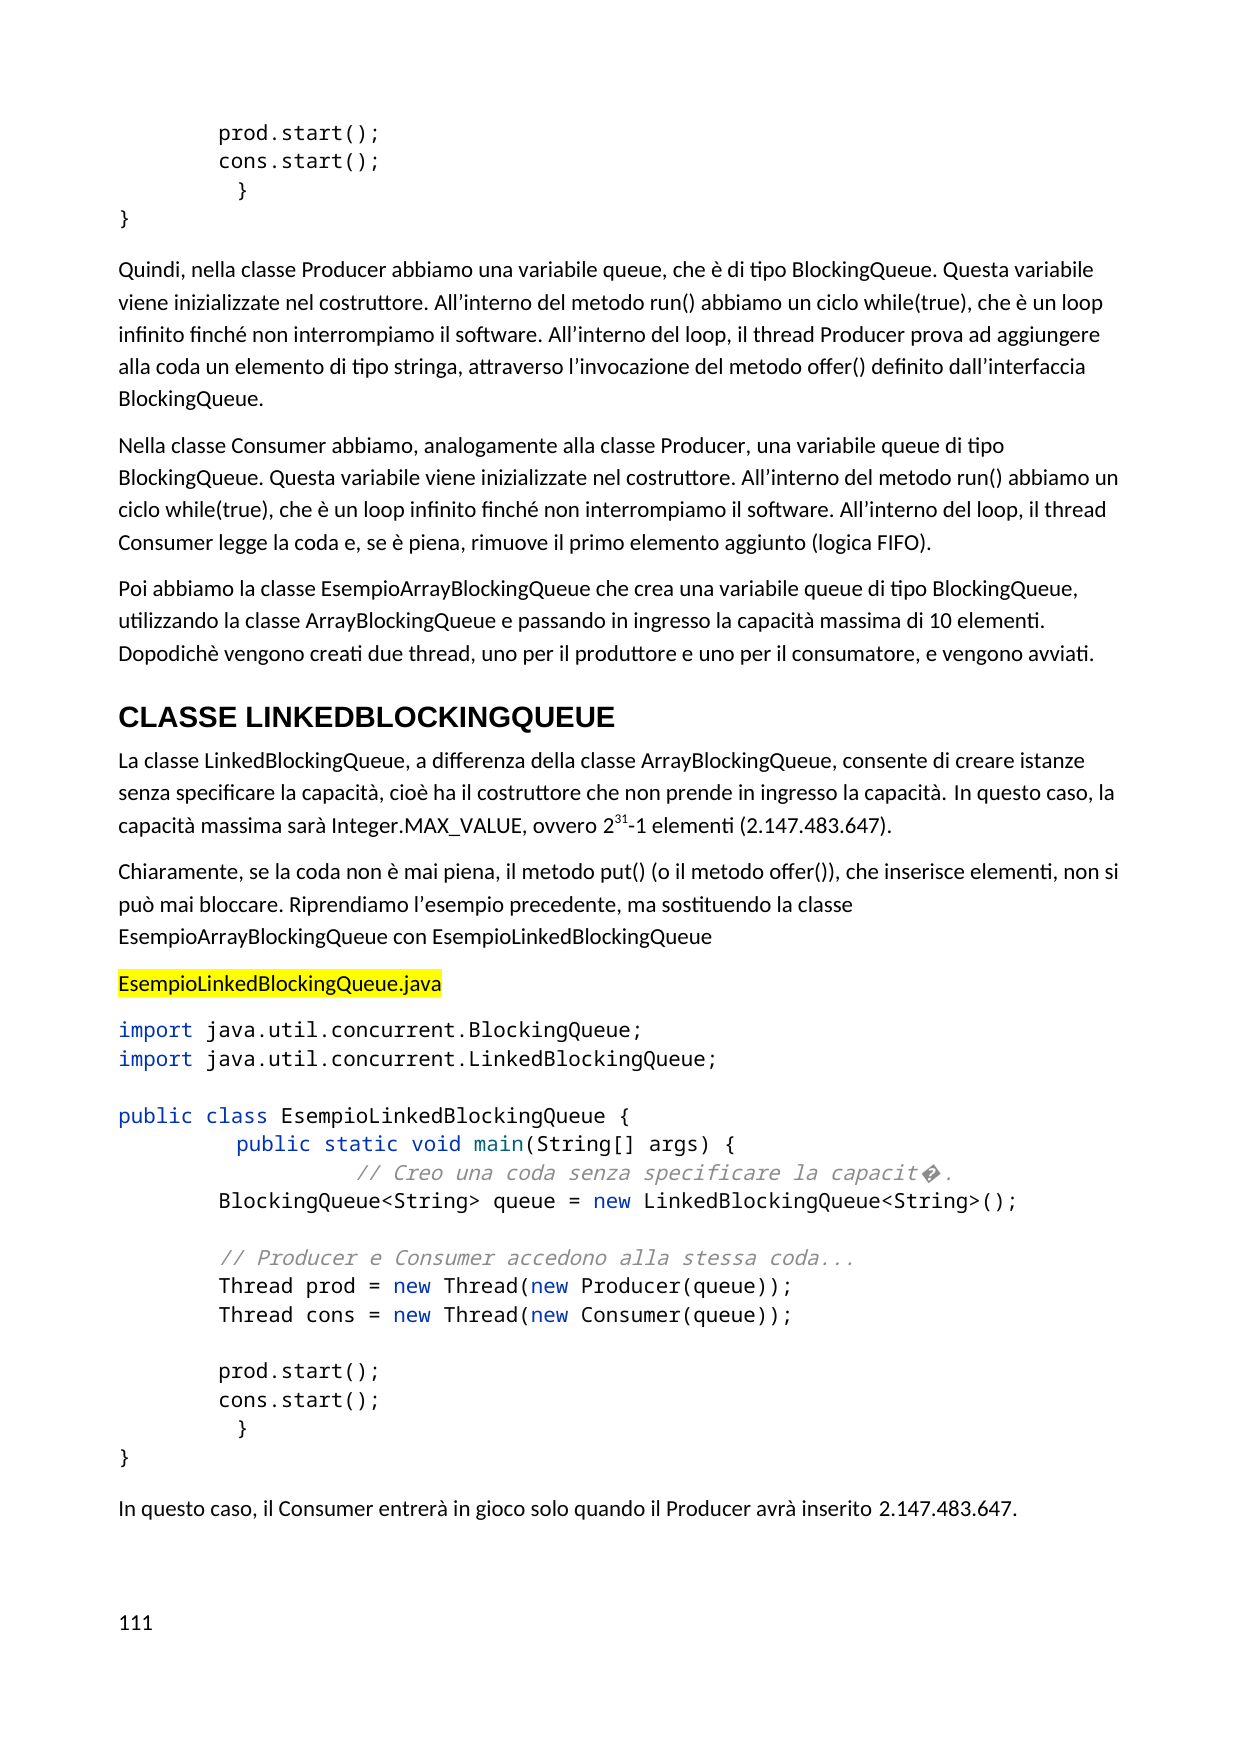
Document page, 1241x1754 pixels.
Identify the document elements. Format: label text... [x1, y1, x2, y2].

text import java.util.concurrent.BlockingQueue; import java.util.concurrent.LinkedBlockingQueue; public class EsempioLinkedBlockingQueue { public static void main(String[] args) { // Creo una coda senza specificare la capacit�. BlockingQueue<String> queue = new LinkedBlockingQueue<String>(); // Producer e Consumer accedono alla stessa coda... Thread prod = new Thread(new Producer(queue)); Thread cons = new Thread(new Consumer(queue)); prod.start(); cons.start(); } } [118, 1015, 1122, 1470]
text EsempioLinkedBlockingQueue.java [118, 969, 1122, 997]
text prod.start(); cons.start(); } } [118, 118, 1122, 232]
text Poi abbiamo la classe EsempioArrayBlockingQueue che crea una variabile queue di tipo BlockingQueue, utilizzando la classe ArrayBlockingQueue e passando in ingresso la capacità massima di 10 elementi. Dopodichè vengono creati due thread, uno per il produttore e uno per il consumatore, e vengono avviati. [118, 574, 1122, 667]
text Quindi, nella classe Producer abbiamo una variabile queue, che è di tipo BlockingQueue. Questa variabile viene inizializzate nel costruttore. All’interno del metodo run() abbiamo un ciclo while(true), che è un loop infinito finché non interrompiamo il software. All’interno del loop, il thread Producer prova ad aggiungere alla coda un elemento di tipo stringa, attraverso l’invocazione del metodo offer() definito dall’interfaccia BlockingQueue. [118, 256, 1122, 412]
text Nella classe Consumer abbiamo, analogamente alla classe Producer, una variabile queue di tipo BlockingQueue. Questa variabile viene inizializzate nel costruttore. All’interno del metodo run() abbiamo un ciclo while(true), che è un loop infinito finché non interrompiamo il software. All’interno del loop, il thread Consumer legge la coda e, se è piena, rimuove il primo elemento aggiunto (logica FIFO). [118, 431, 1122, 556]
text Chiaramente, se la coda non è mai piena, il metodo put() (o il metodo offer()), che inserisce elementi, non si può mai bloccare. Riprendiamo l’esempio precedente, ma sostituendo la classe EsempioArrayBlockingQueue con EsempioLinkedBlockingQueue [118, 857, 1122, 950]
text In questo caso, il Consumer entrerà in gioco solo quando il Producer avrà inserito 2.147.483.647. [118, 1494, 1122, 1522]
subtitle CLASSE LINKEDBLOCKINGQUEUE [118, 700, 1122, 734]
text La classe LinkedBlockingQueue, a differenza della classe ArrayBlockingQueue, consente di creare istanze senza specificare la capacità, cioè ha il costruttore che non prende in ingresso la capacità. In questo caso, la capacità massima sarà Integer.MAX_VALUE, ovvero 231-1 elementi (2.147.483.647). [118, 746, 1122, 839]
